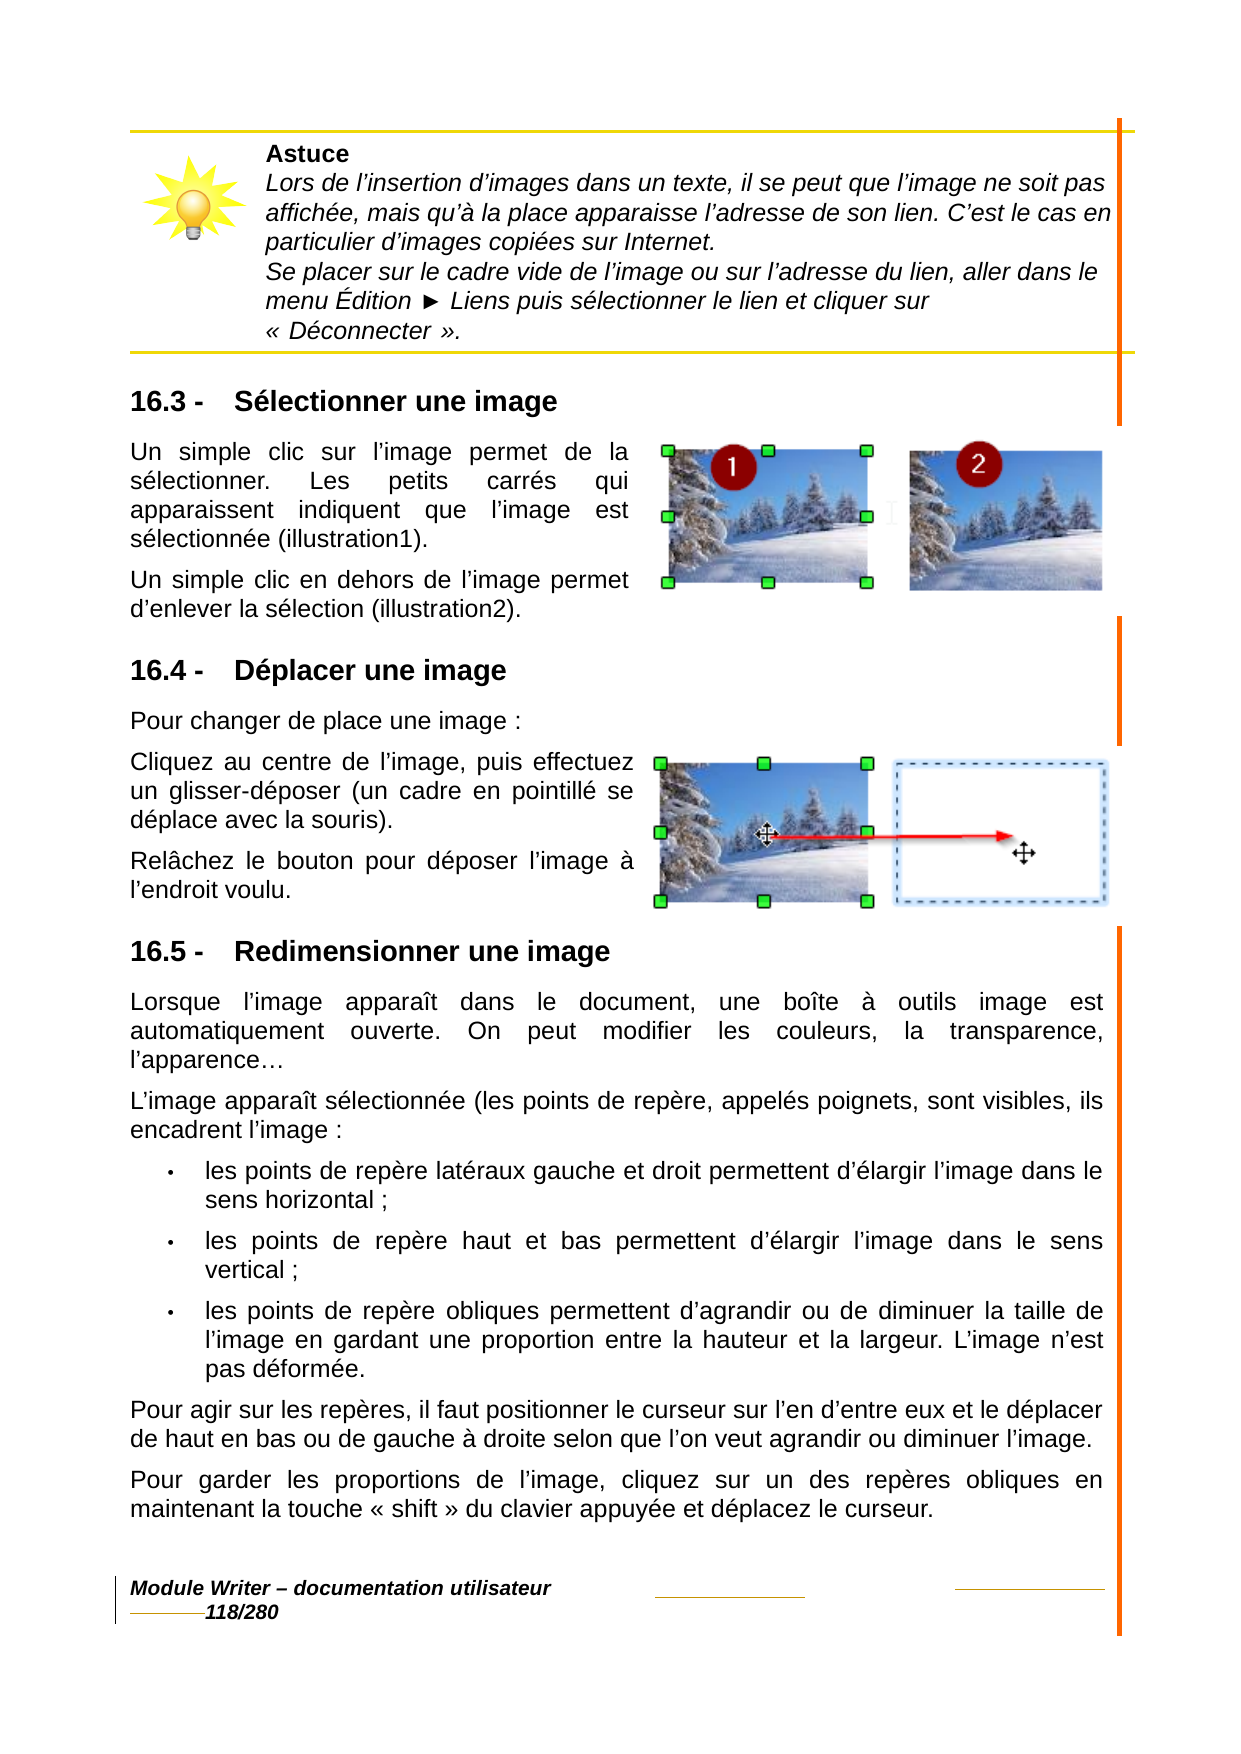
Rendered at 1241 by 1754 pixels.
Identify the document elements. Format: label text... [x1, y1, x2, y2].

text Cliquez au centre de l’image, puis effectuez un glisser-déposer (un cadre en pointillé se déplace avec la souris). [130, 747, 646, 834]
text Relâchez le bouton pour déposer l’image à l’endroit voulu. [130, 846, 646, 904]
list les points de repère obliques permettent d’agrandir ou de diminuer la taille de l’image en gardant une proportion entre la hauteur et la largeur. L’image n’est pas déformée. [167, 1296, 1105, 1383]
picture [641, 426, 1129, 616]
list les points de repère latéraux gauche et droit permettent d’élargir l’image dans le sens horizontal ; [167, 1156, 1105, 1214]
list les points de repère haut et bas permettent d’élargir l’image dans le sens vertical ; [167, 1226, 1105, 1284]
picture [646, 746, 1133, 926]
text Lorsque l’image apparaît dans le document, une boîte à outils image est automatiquement ouverte. On peut modifier les couleurs, la transparence, l’apparence… [130, 987, 1105, 1074]
picture [135, 138, 254, 257]
subtitle Sélectionner une image [130, 383, 1105, 417]
subtitle Déplacer une image [130, 653, 1105, 686]
table_header Astuce Lors de l’insertion d’images dans un texte, il se peut que l’image ne soit pas affichée, mais qu’à la place apparaisse l’adresse de son lien. C’est le cas en particulier d’images copiées sur Internet. Se placer sur le cadre vide de l’image ou sur l’adresse du lien, aller dans le menu Édition ► Liens puis sélectionner le lien et cliquer sur « Déconnecter ». [260, 133, 1117, 351]
text Pour garder les proportions de l’image, cliquez sur un des repères obliques en maintenant la touche « shift » du clavier appuyée et déplacez le curseur. [130, 1464, 1105, 1523]
text Un simple clic sur l’image permet de la sélectionner. Les petits carrés qui apparaissent indiquent que l’image est sélectionnée (illustration1). [130, 437, 641, 553]
text Pour agir sur les repères, il faut positionner le curseur sur l’en d’entre eux et le déplacer de haut en bas ou de gauche à droite selon que l’on veut agrandir ou diminuer l’image. [130, 1395, 1105, 1453]
subtitle Redimensionner une image [130, 933, 1105, 967]
table_header [130, 133, 259, 351]
text Un simple clic en dehors de l’image permet d’enlever la sélection (illustration2). [130, 565, 1105, 623]
text Pour changer de place une image : [130, 706, 1105, 735]
text L’image apparaît sélectionnée (les points de repère, appelés poignets, sont visibles, ils encadrent l’image : [130, 1086, 1105, 1144]
